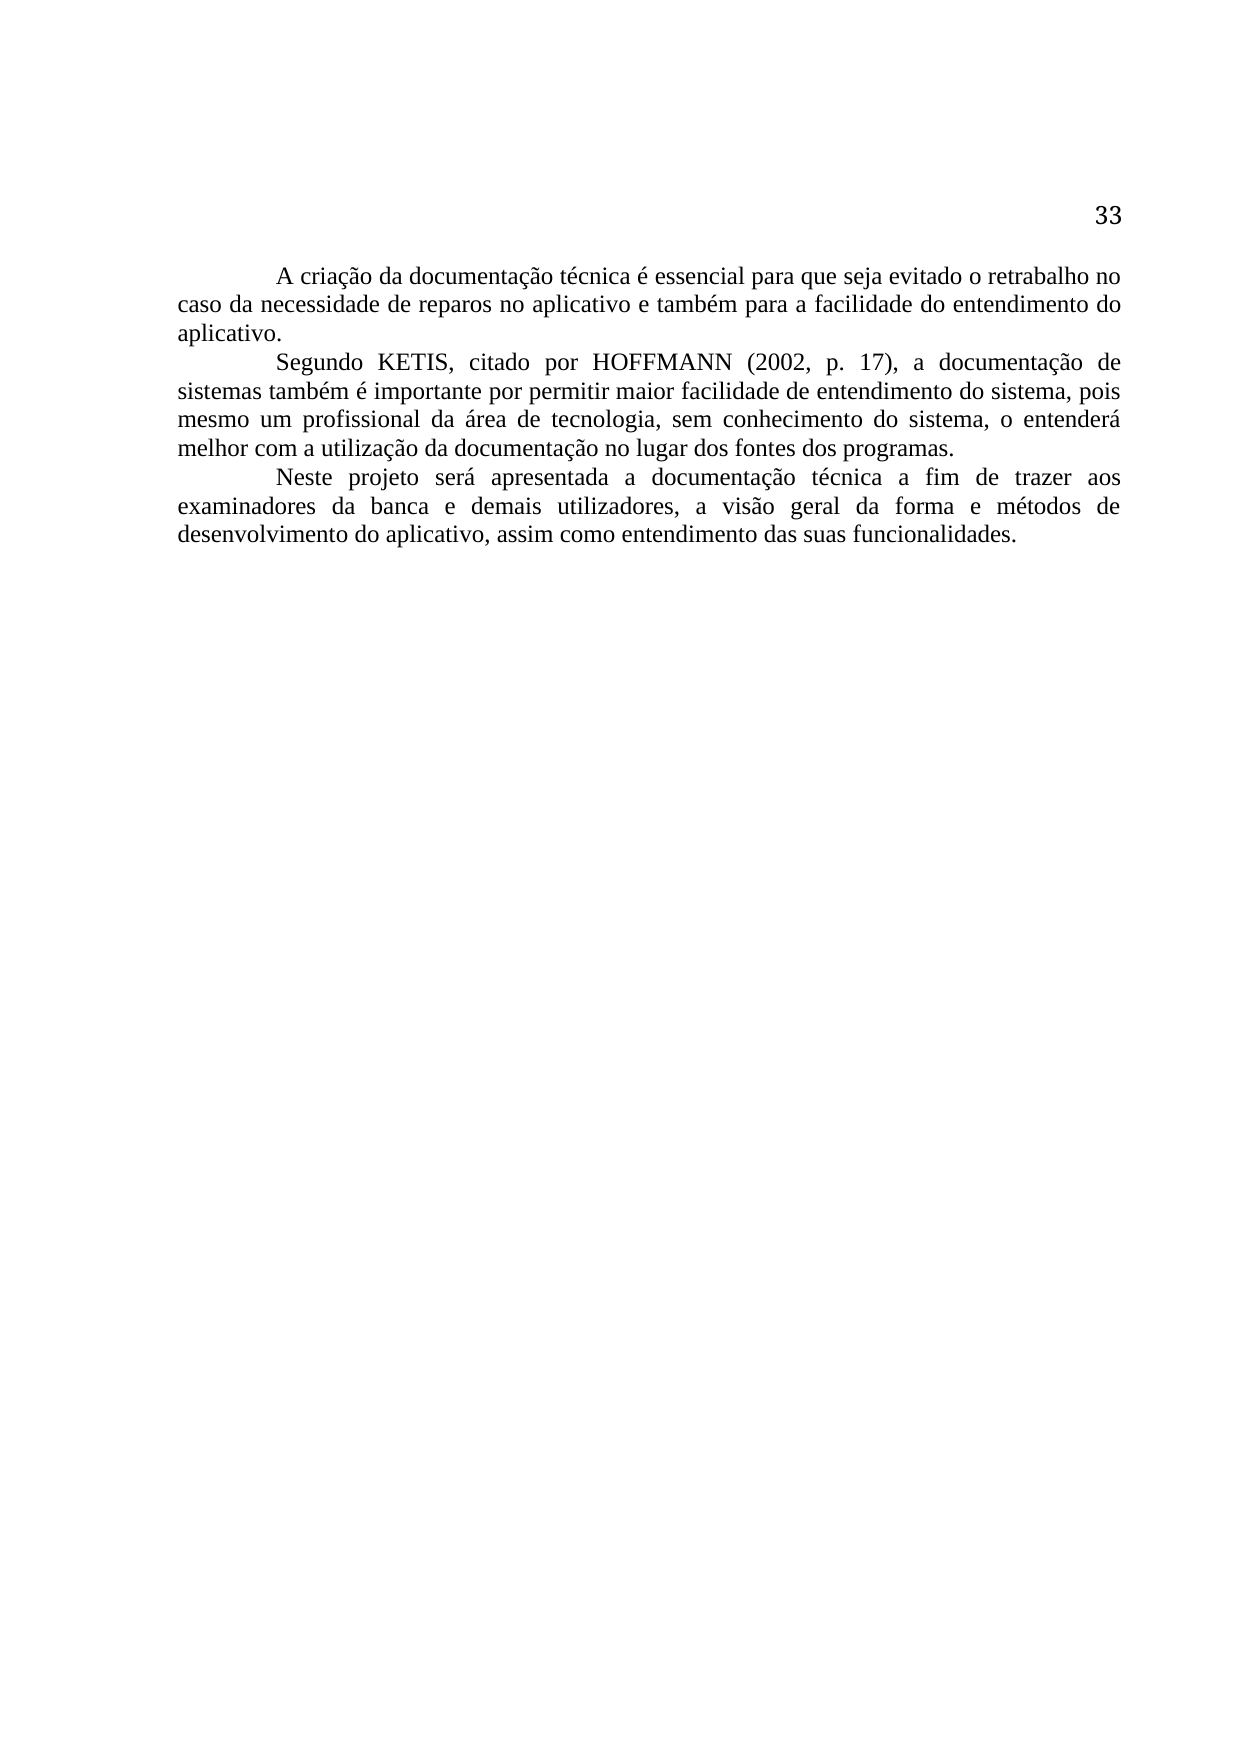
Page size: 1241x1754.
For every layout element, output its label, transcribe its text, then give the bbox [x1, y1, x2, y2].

text Neste projeto será apresentada a documentação técnica a fim de trazer aos examinadores da banca e demais utilizadores, a visão geral da forma e métodos de desenvolvimento do aplicativo, assim como entendimento das suas funcionalidades. [177, 462, 1122, 548]
text Segundo KETIS, citado por HOFFMANN (2002, p. 17), a documentação de sistemas também é importante por permitir maior facilidade de entendimento do sistema, pois mesmo um profissional da área de tecnologia, sem conhecimento do sistema, o entenderá melhor com a utilização da documentação no lugar dos fontes dos programas. [177, 347, 1122, 462]
text A criação da documentação técnica é essencial para que seja evitado o retrabalho no caso da necessidade de reparos no aplicativo e também para a facilidade do entendimento do aplicativo. [177, 261, 1122, 347]
